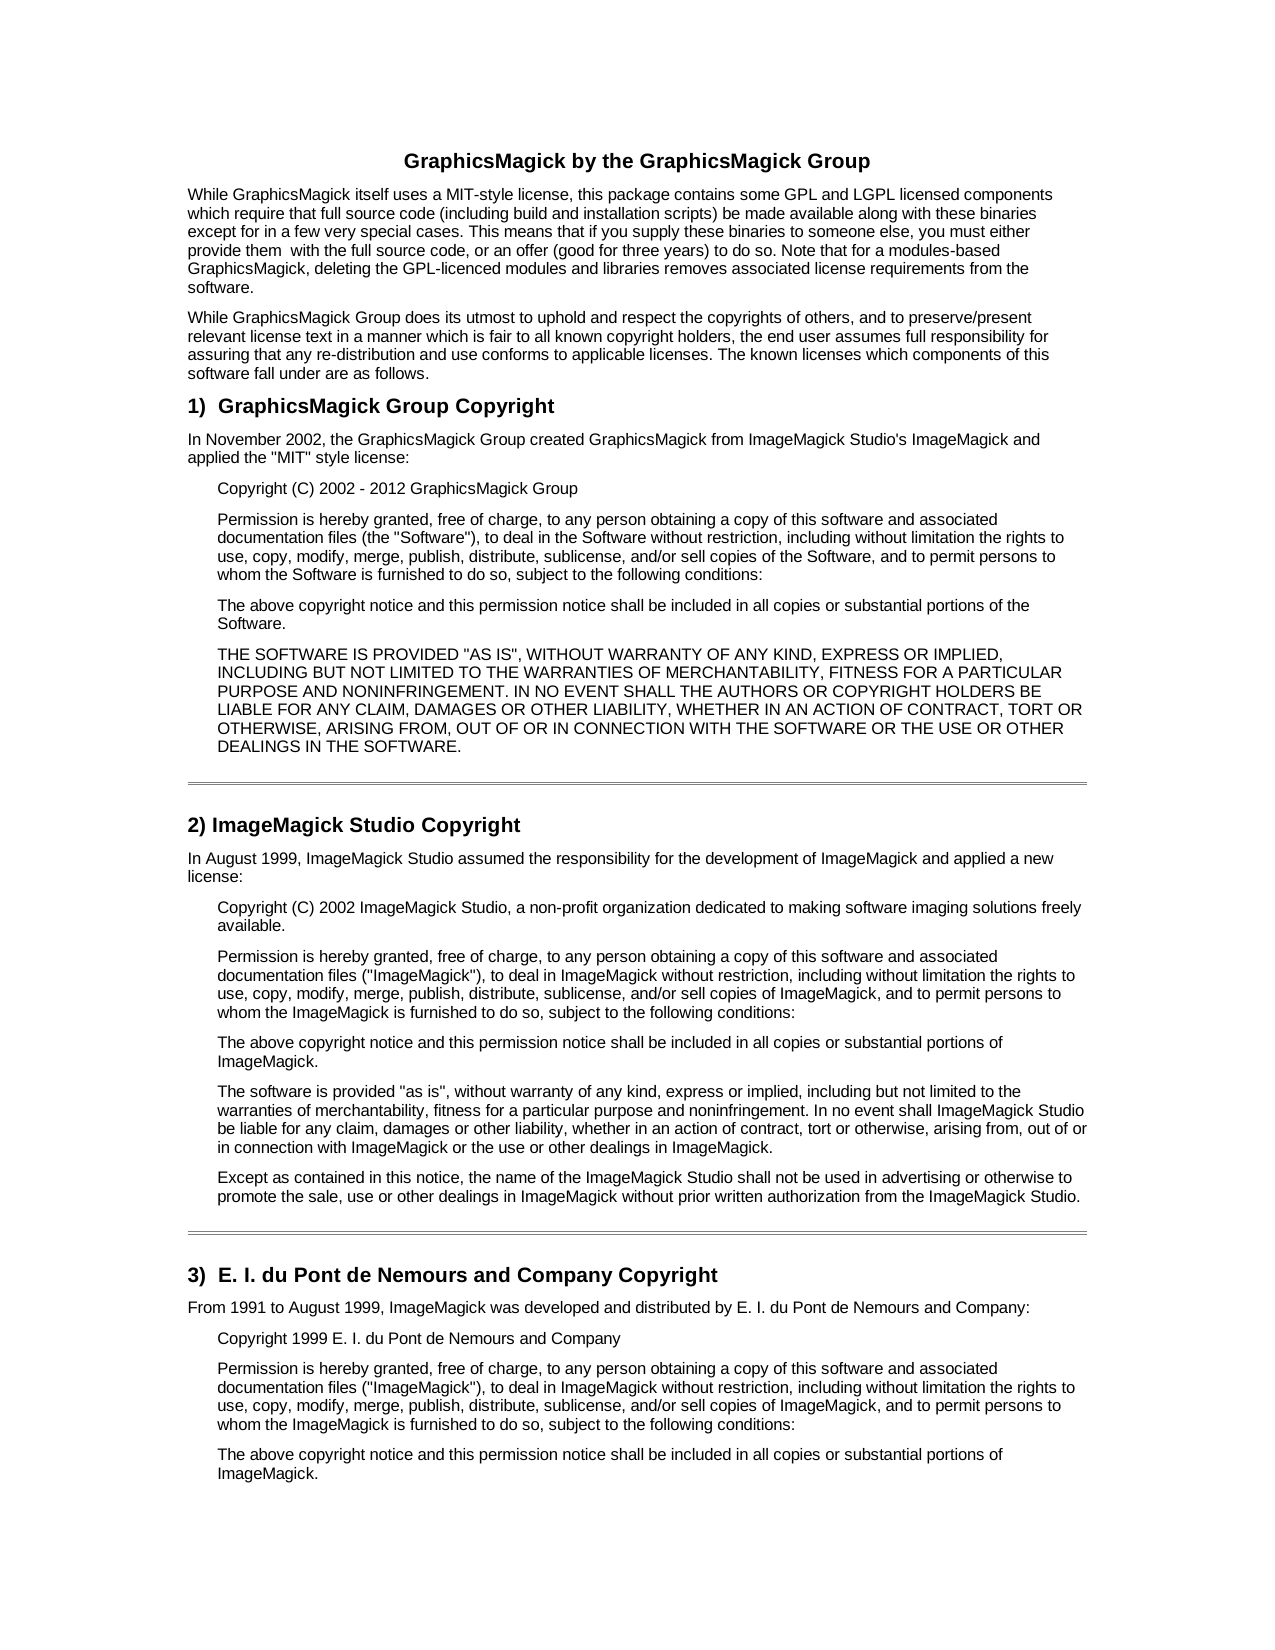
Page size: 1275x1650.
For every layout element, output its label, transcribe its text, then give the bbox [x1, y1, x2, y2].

text Permission is hereby granted, free of charge, to any person obtaining a copy of this software and associated documentation files ("ImageMagick"), to deal in ImageMagick without restriction, including without limitation the rights to use, copy, modify, merge, publish, distribute, sublicense, and/or sell copies of ImageMagick, and to permit persons to whom the ImageMagick is furnished to do so, subject to the following conditions: [217, 947, 1087, 1022]
text From 1991 to August 1999, ImageMagick was developed and distributed by E. I. du Pont de Nemours and Company: [187, 1299, 1087, 1317]
text THE SOFTWARE IS PROVIDED "AS IS", WITHOUT WARRANTY OF ANY KIND, EXPRESS OR IMPLIED, INCLUDING BUT NOT LIMITED TO THE WARRANTIES OF MERCHANTABILITY, FITNESS FOR A PARTICULAR PURPOSE AND NONINFRINGEMENT. IN NO EVENT SHALL THE AUTHORS OR COPYRIGHT HOLDERS BE LIABLE FOR ANY CLAIM, DAMAGES OR OTHER LIABILITY, WHETHER IN AN ACTION OF CONTRACT, TORT OR OTHERWISE, ARISING FROM, OUT OF OR IN CONNECTION WITH THE SOFTWARE OR THE USE OR OTHER DEALINGS IN THE SOFTWARE. [217, 645, 1087, 756]
text Copyright (C) 2002 - 2012 GraphicsMagick Group [217, 479, 1087, 498]
text While GraphicsMagick Group does its utmost to uphold and respect the copyrights of others, and to preserve/present relevant license text in a manner which is fair to all known copyright holders, the end user assumes full responsibility for assuring that any re-distribution and use conforms to applicable licenses. The known licenses which components of this software fall under are as follows. [187, 309, 1087, 383]
text Copyright 1999 E. I. du Pont de Nemours and Company [217, 1329, 1087, 1348]
text Except as contained in this notice, the name of the ImageMagick Studio shall not be used in advertising or otherwise to promote the sale, use or other dealings in ImageMagick without prior written authorization from the ImageMagick Studio. [217, 1169, 1087, 1206]
subtitle 1) GraphicsMagick Group Copyright [187, 395, 1087, 418]
text In November 2002, the GraphicsMagick Group created GraphicsMagick from ImageMagick Studio's ImageMagick and applied the "MIT" style license: [187, 430, 1087, 467]
text While GraphicsMagick itself uses a MIT-style license, this package contains some GPL and LGPL licensed components which require that full source code (including build and installation scripts) be made available along with these binaries except for in a few very special cases. This means that if you supply these binaries to someone else, you must either provide them with the full source code, or an offer (good for three years) to do so. Note that for a modules-based GraphicsMagick, deleting the GPL-licenced modules and libraries removes associated license requirements from the software. [187, 186, 1087, 297]
text Copyright (C) 2002 ImageMagick Studio, a non-profit organization dedicated to making software imaging solutions freely available. [217, 898, 1087, 935]
text The software is provided "as is", without warranty of any kind, express or implied, including but not limited to the warranties of merchantability, fitness for a particular purpose and noninfringement. In no event shall ImageMagick Studio be liable for any claim, damages or other liability, whether in an action of contract, tort or otherwise, arising from, out of or in connection with ImageMagick or the use or other dealings in ImageMagick. [217, 1083, 1087, 1157]
text Permission is hereby granted, free of charge, to any person obtaining a copy of this software and associated documentation files (the "Software"), to deal in the Software without restriction, including without limitation the rights to use, copy, modify, merge, publish, distribute, sublicense, and/or sell copies of the Software, and to permit persons to whom the Software is furnished to do so, subject to the following conditions: [217, 510, 1087, 584]
subtitle GraphicsMagick by the GraphicsMagick Group [187, 150, 1087, 173]
text The above copyright notice and this permission notice shall be included in all copies or substantial portions of the Software. [217, 596, 1087, 633]
text The above copyright notice and this permission notice shall be included in all copies or substantial portions of ImageMagick. [217, 1446, 1087, 1483]
text Permission is hereby granted, free of charge, to any person obtaining a copy of this software and associated documentation files ("ImageMagick"), to deal in ImageMagick without restriction, including without limitation the rights to use, copy, modify, merge, publish, distribute, sublicense, and/or sell copies of ImageMagick, and to permit persons to whom the ImageMagick is furnished to do so, subject to the following conditions: [217, 1360, 1087, 1434]
text In August 1999, ImageMagick Studio assumed the responsibility for the development of ImageMagick and applied a new license: [187, 849, 1087, 886]
text The above copyright notice and this permission notice shall be included in all copies or substantial portions of ImageMagick. [217, 1033, 1087, 1071]
subtitle 2) ImageMagick Studio Copyright [187, 814, 1087, 837]
subtitle 3) E. I. du Pont de Nemours and Company Copyright [187, 1263, 1087, 1287]
